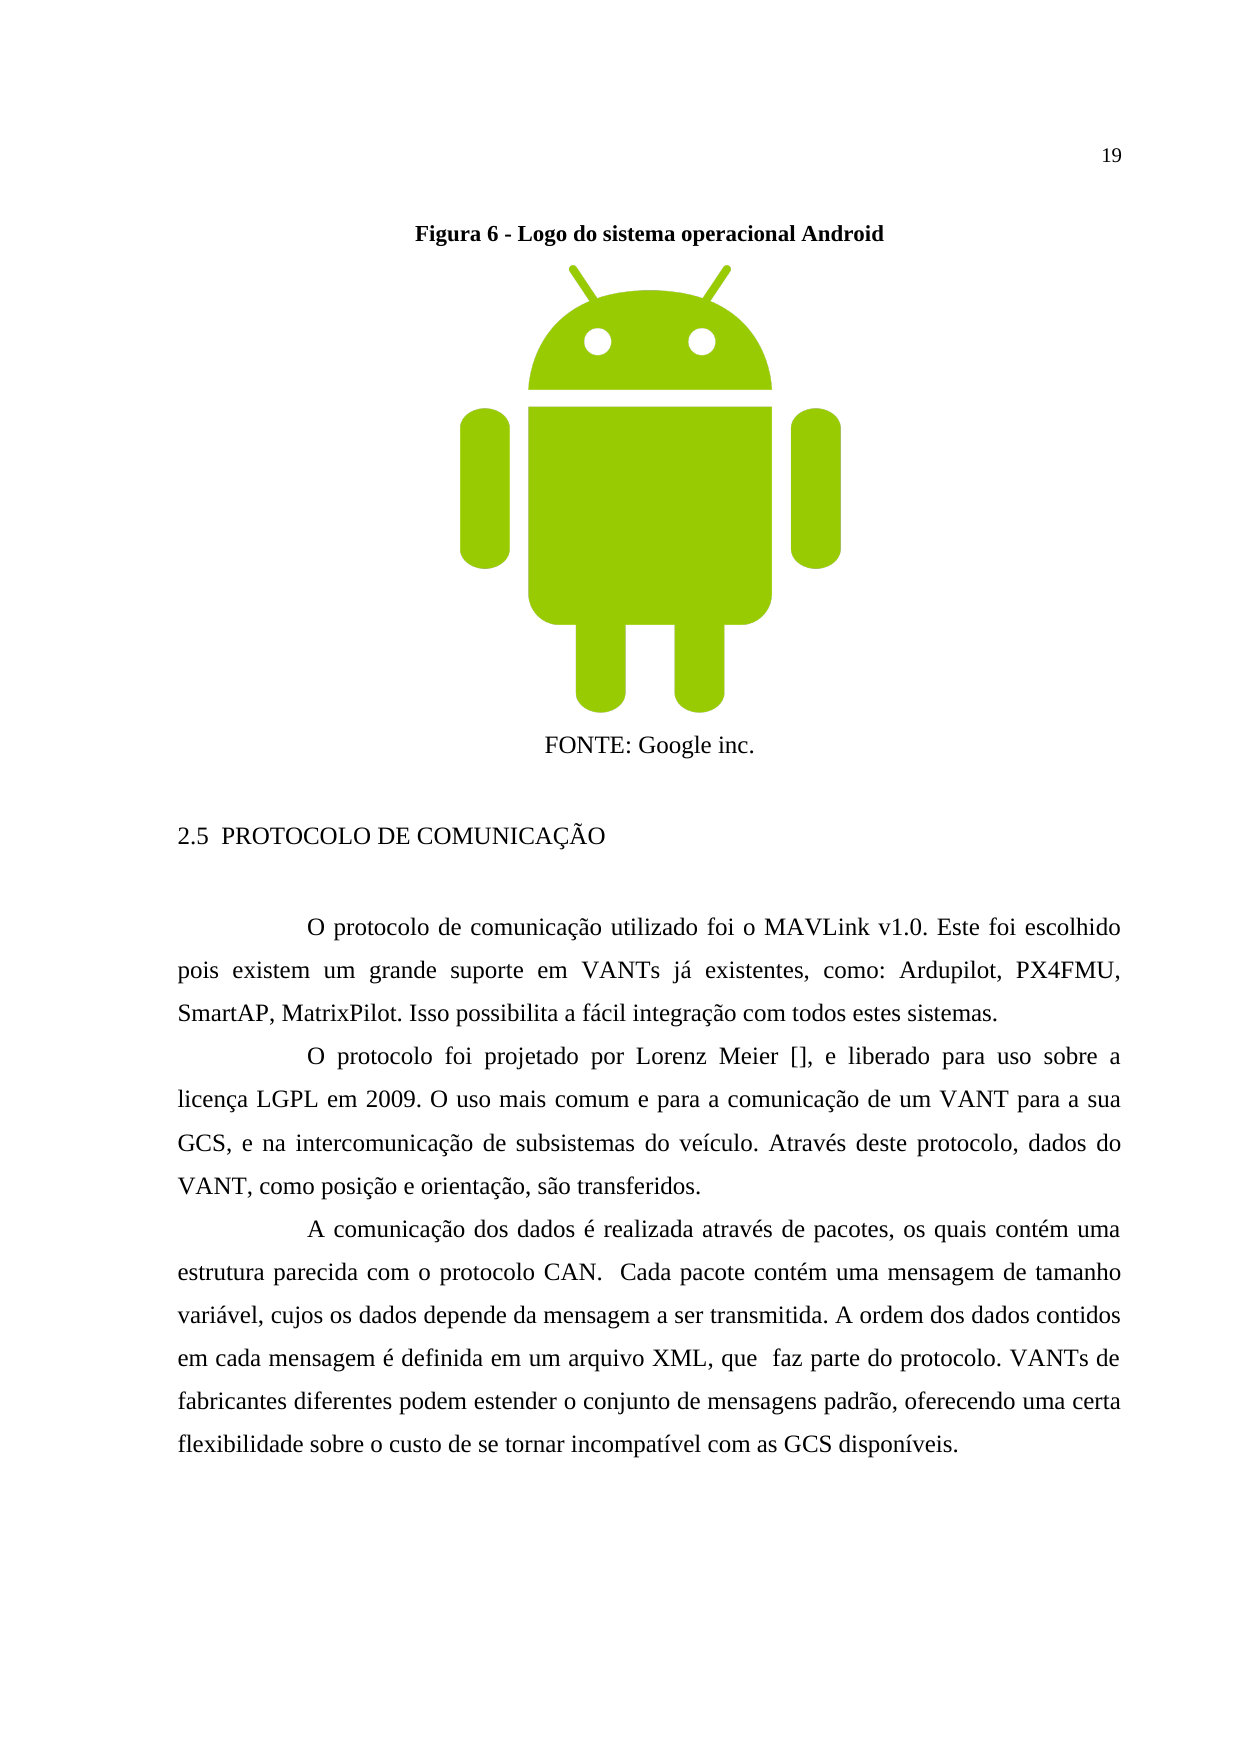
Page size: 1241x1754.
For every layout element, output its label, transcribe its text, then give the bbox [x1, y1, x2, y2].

text A comunicação dos dados é realizada através de pacotes, os quais contém uma estrutura parecida com o protocolo CAN. Cada pacote contém uma mensagem de tamanho variável, cujos os dados depende da mensagem a ser transmitida. A ordem dos dados contidos em cada mensagem é definida em um arquivo XML, que faz parte do protocolo. VANTs de fabricantes diferentes podem estender o conjunto de mensagens padrão, oferecendo uma certa flexibilidade sobre o custo de se tornar incompatível com as GCS disponíveis. [177, 1214, 1122, 1458]
text O protocolo foi projetado por Lorenz Meier [], e liberado para uso sobre a licença LGPL em 2009. O uso mais comum e para a comunicação de um VANT para a sua GCS, e na intercomunicação de subsistemas do veículo. Através deste protocolo, dados do VANT, como posição e orientação, são transferidos. [177, 1041, 1122, 1199]
list Logo do sistema operacional Android [177, 220, 1122, 247]
text FONTE: Google inc. [177, 716, 1122, 758]
picture [421, 259, 878, 716]
text O protocolo de comunicação utilizado foi o MAVLink v1.0. Este foi escolhido pois existem um grande suporte em VANTs já existentes, como: Ardupilot, PX4FMU, SmartAP, MatrixPilot. Isso possibilita a fácil integração com todos estes sistemas. [177, 912, 1122, 1027]
subtitle Protocolo de comunicação [177, 821, 1122, 849]
